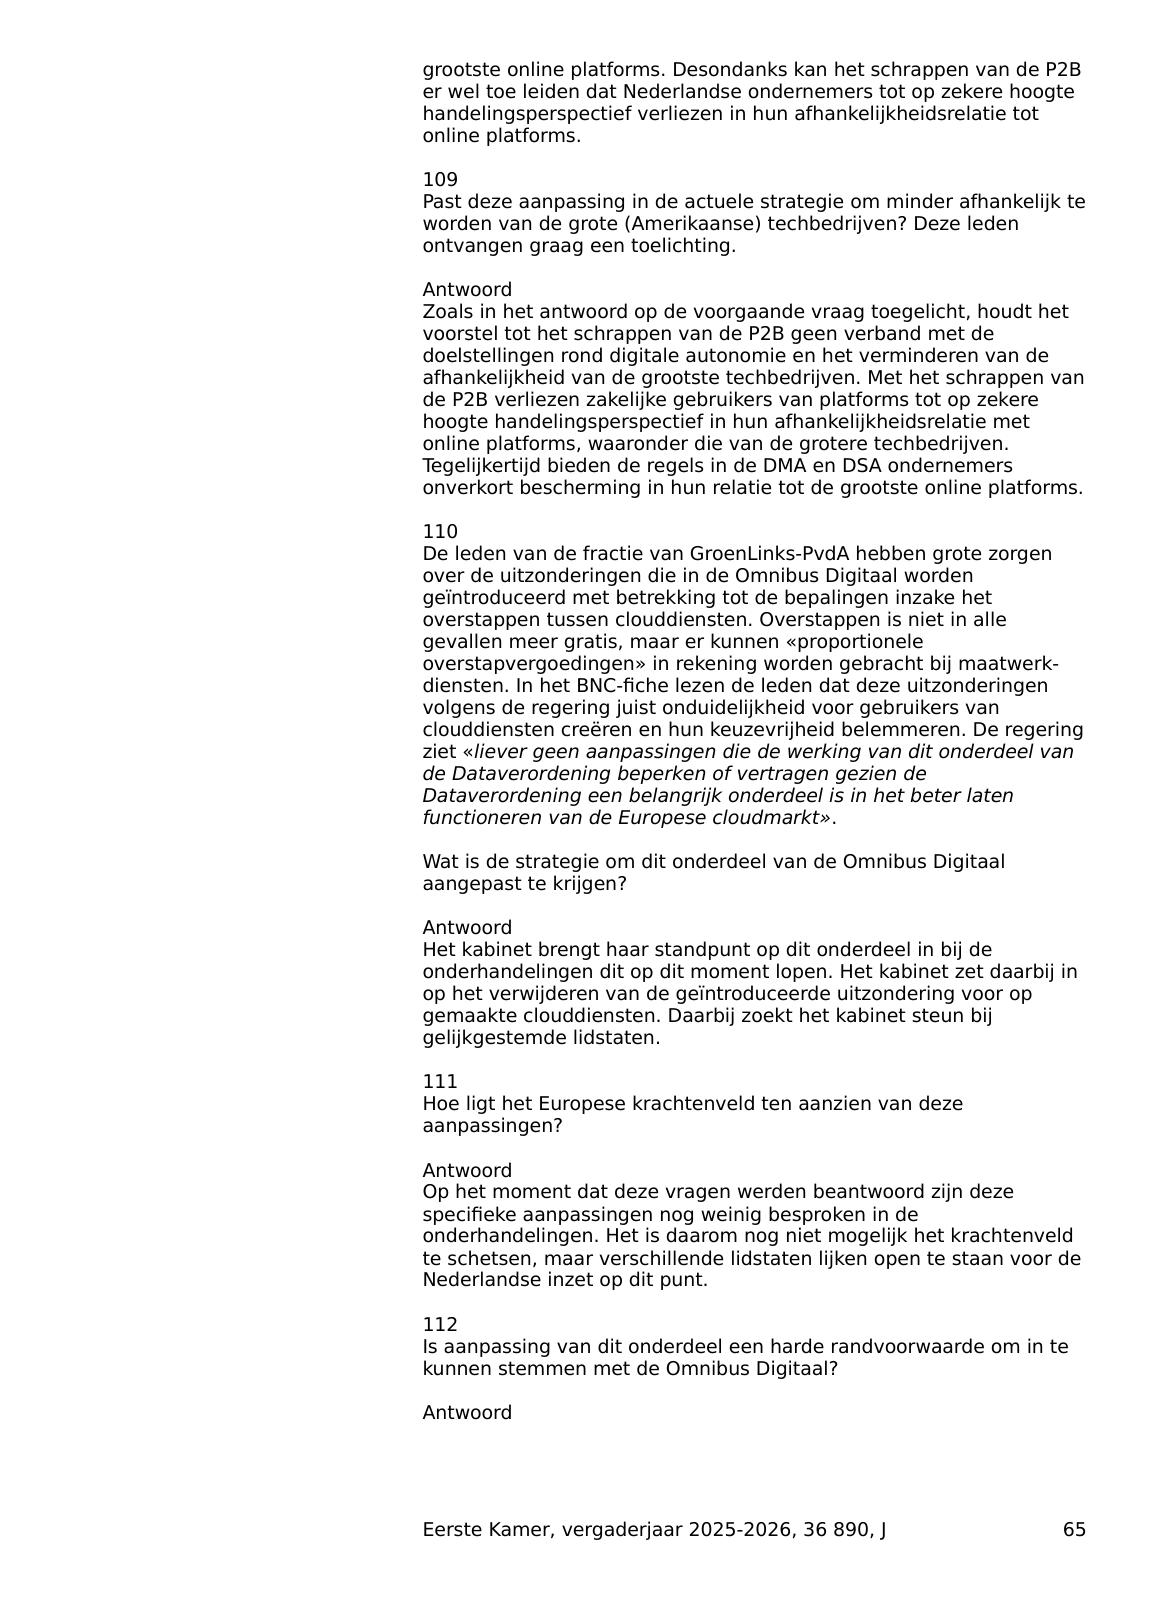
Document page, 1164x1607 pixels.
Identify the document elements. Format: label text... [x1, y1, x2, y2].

text Past deze aanpassing in de actuele strategie om minder afhankelijk te worden van de grote (Amerikaanse) techbedrijven? Deze leden ontvangen graag een toelichting. [422, 191, 1087, 257]
text 111 [422, 1071, 1087, 1093]
text Antwoord [422, 279, 1087, 301]
text 109 [422, 169, 1087, 191]
text Antwoord [422, 917, 1087, 939]
text grootste online platforms. Desondanks kan het schrappen van de P2B er wel toe leiden dat Nederlandse ondernemers tot op zekere hoogte handelingsperspectief verliezen in hun afhankelijkheidsrelatie tot online platforms. [422, 59, 1087, 147]
text Zoals in het antwoord op de voorgaande vraag toegelicht, houdt het voorstel tot het schrappen van de P2B geen verband met de doelstellingen rond digitale autonomie en het verminderen van de afhankelijkheid van de grootste techbedrijven. Met het schrappen van de P2B verliezen zakelijke gebruikers van platforms tot op zekere hoogte handelingsperspectief in hun afhankelijkheidsrelatie met online platforms, waaronder die van de grotere techbedrijven. Tegelijkertijd bieden de regels in de DMA en DSA ondernemers onverkort bescherming in hun relatie tot de grootste online platforms. [422, 301, 1087, 499]
text 112 [422, 1313, 1087, 1336]
text Wat is de strategie om dit onderdeel van de Omnibus Digitaal aangepast te krijgen? [422, 851, 1087, 895]
text Antwoord [422, 1159, 1087, 1181]
text De leden van de fractie van GroenLinks-PvdA hebben grote zorgen over de uitzonderingen die in de Omnibus Digitaal worden geïntroduceerd met betrekking tot de bepalingen inzake het overstappen tussen clouddiensten. Overstappen is niet in alle gevallen meer gratis, maar er kunnen «proportionele overstapvergoedingen» in rekening worden gebracht bij maatwerk-diensten. In het BNC-fiche lezen de leden dat deze uitzonderingen volgens de regering juist onduidelijkheid voor gebruikers van clouddiensten creëren en hun keuzevrijheid belemmeren. De regering ziet «liever geen aanpassingen die de werking van dit onderdeel van de Dataverordening beperken of vertragen gezien de Dataverordening een belangrijk onderdeel is in het beter laten functioneren van de Europese cloudmarkt». [422, 543, 1087, 829]
text 110 [422, 521, 1087, 543]
text Antwoord [422, 1402, 1087, 1424]
text Op het moment dat deze vragen werden beantwoord zijn deze specifieke aanpassingen nog weinig besproken in de onderhandelingen. Het is daarom nog niet mogelijk het krachtenveld te schetsen, maar verschillende lidstaten lijken open te staan voor de Nederlandse inzet op dit punt. [422, 1181, 1087, 1291]
text Hoe ligt het Europese krachtenveld ten aanzien van deze aanpassingen? [422, 1093, 1087, 1137]
text Het kabinet brengt haar standpunt op dit onderdeel in bij de onderhandelingen dit op dit moment lopen. Het kabinet zet daarbij in op het verwijderen van de geïntroduceerde uitzondering voor op gemaakte clouddiensten. Daarbij zoekt het kabinet steun bij gelijkgestemde lidstaten. [422, 939, 1087, 1049]
text Is aanpassing van dit onderdeel een harde randvoorwaarde om in te kunnen stemmen met de Omnibus Digitaal? [422, 1336, 1087, 1379]
